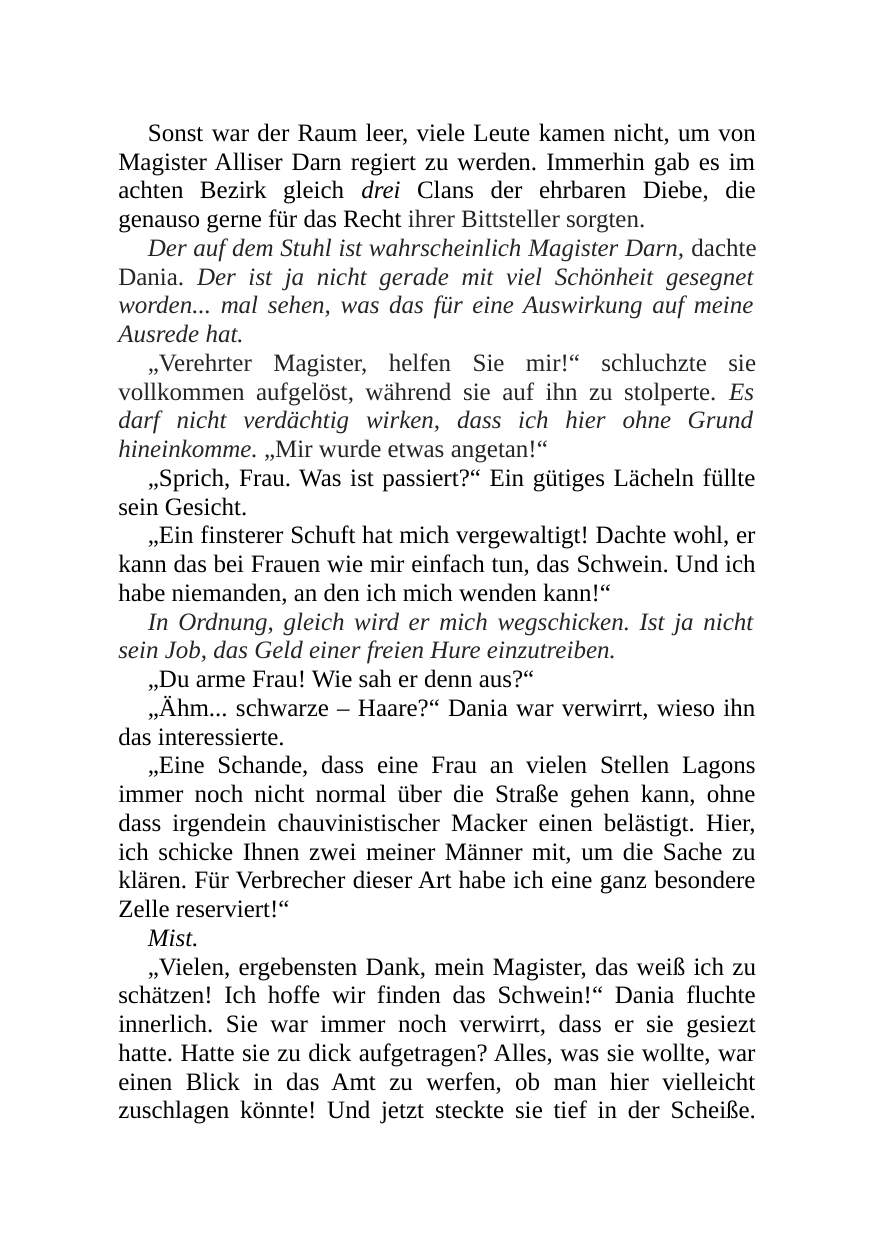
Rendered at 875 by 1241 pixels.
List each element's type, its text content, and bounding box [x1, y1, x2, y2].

text „Ähm... schwarze – Haare?“ Dania war verwirrt, wieso ihn das interessierte. [118, 693, 756, 751]
text „Verehrter Magister, helfen Sie mir!“ schluchzte sie vollkommen aufgelöst, während sie auf ihn zu stolperte. Es darf nicht verdächtig wirken, dass ich hier ohne Grund hineinkomme. „Mir wurde etwas angetan!“ [118, 348, 756, 463]
text In Ordnung, gleich wird er mich wegschicken. Ist ja nicht sein Job, das Geld einer freien Hure einzutreiben. [118, 607, 756, 664]
text Mist. [118, 923, 756, 952]
text Sonst war der Raum leer, viele Leute kamen nicht, um von Magister Alliser Darn regiert zu werden. Immerhin gab es im achten Bezirk gleich drei Clans der ehrbaren Diebe, die genauso gerne für das Recht ihrer Bittsteller sorgten. [118, 118, 756, 233]
text „Ein finsterer Schuft hat mich vergewaltigt! Dachte wohl, er kann das bei Frauen wie mir einfach tun, das Schwein. Und ich habe niemanden, an den ich mich wenden kann!“ [118, 521, 756, 607]
text Der auf dem Stuhl ist wahrscheinlich Magister Darn, dachte Dania. Der ist ja nicht gerade mit viel Schönheit gesegnet worden... mal sehen, was das für eine Auswirkung auf meine Ausrede hat. [118, 233, 756, 348]
text „Du arme Frau! Wie sah er denn aus?“ [118, 664, 756, 693]
text „Vielen, ergebensten Dank, mein Magister, das weiß ich zu schätzen! Ich hoffe wir finden das Schwein!“ Dania fluchte innerlich. Sie war immer noch verwirrt, dass er sie gesiezt hatte. Hatte sie zu dick aufgetragen? Alles, was sie wollte, war einen Blick in das Amt zu werfen, ob man hier vielleicht zuschlagen könnte! Und jetzt steckte sie tief in der Scheiße. [118, 952, 756, 1124]
text „Sprich, Frau. Was ist passiert?“ Ein gütiges Lächeln füllte sein Gesicht. [118, 463, 756, 521]
text „Eine Schande, dass eine Frau an vielen Stellen Lagons immer noch nicht normal über die Straße gehen kann, ohne dass irgendein chauvinistischer Macker einen belästigt. Hier, ich schicke Ihnen zwei meiner Männer mit, um die Sache zu klären. Für Verbrecher dieser Art habe ich eine ganz besondere Zelle reserviert!“ [118, 751, 756, 923]
